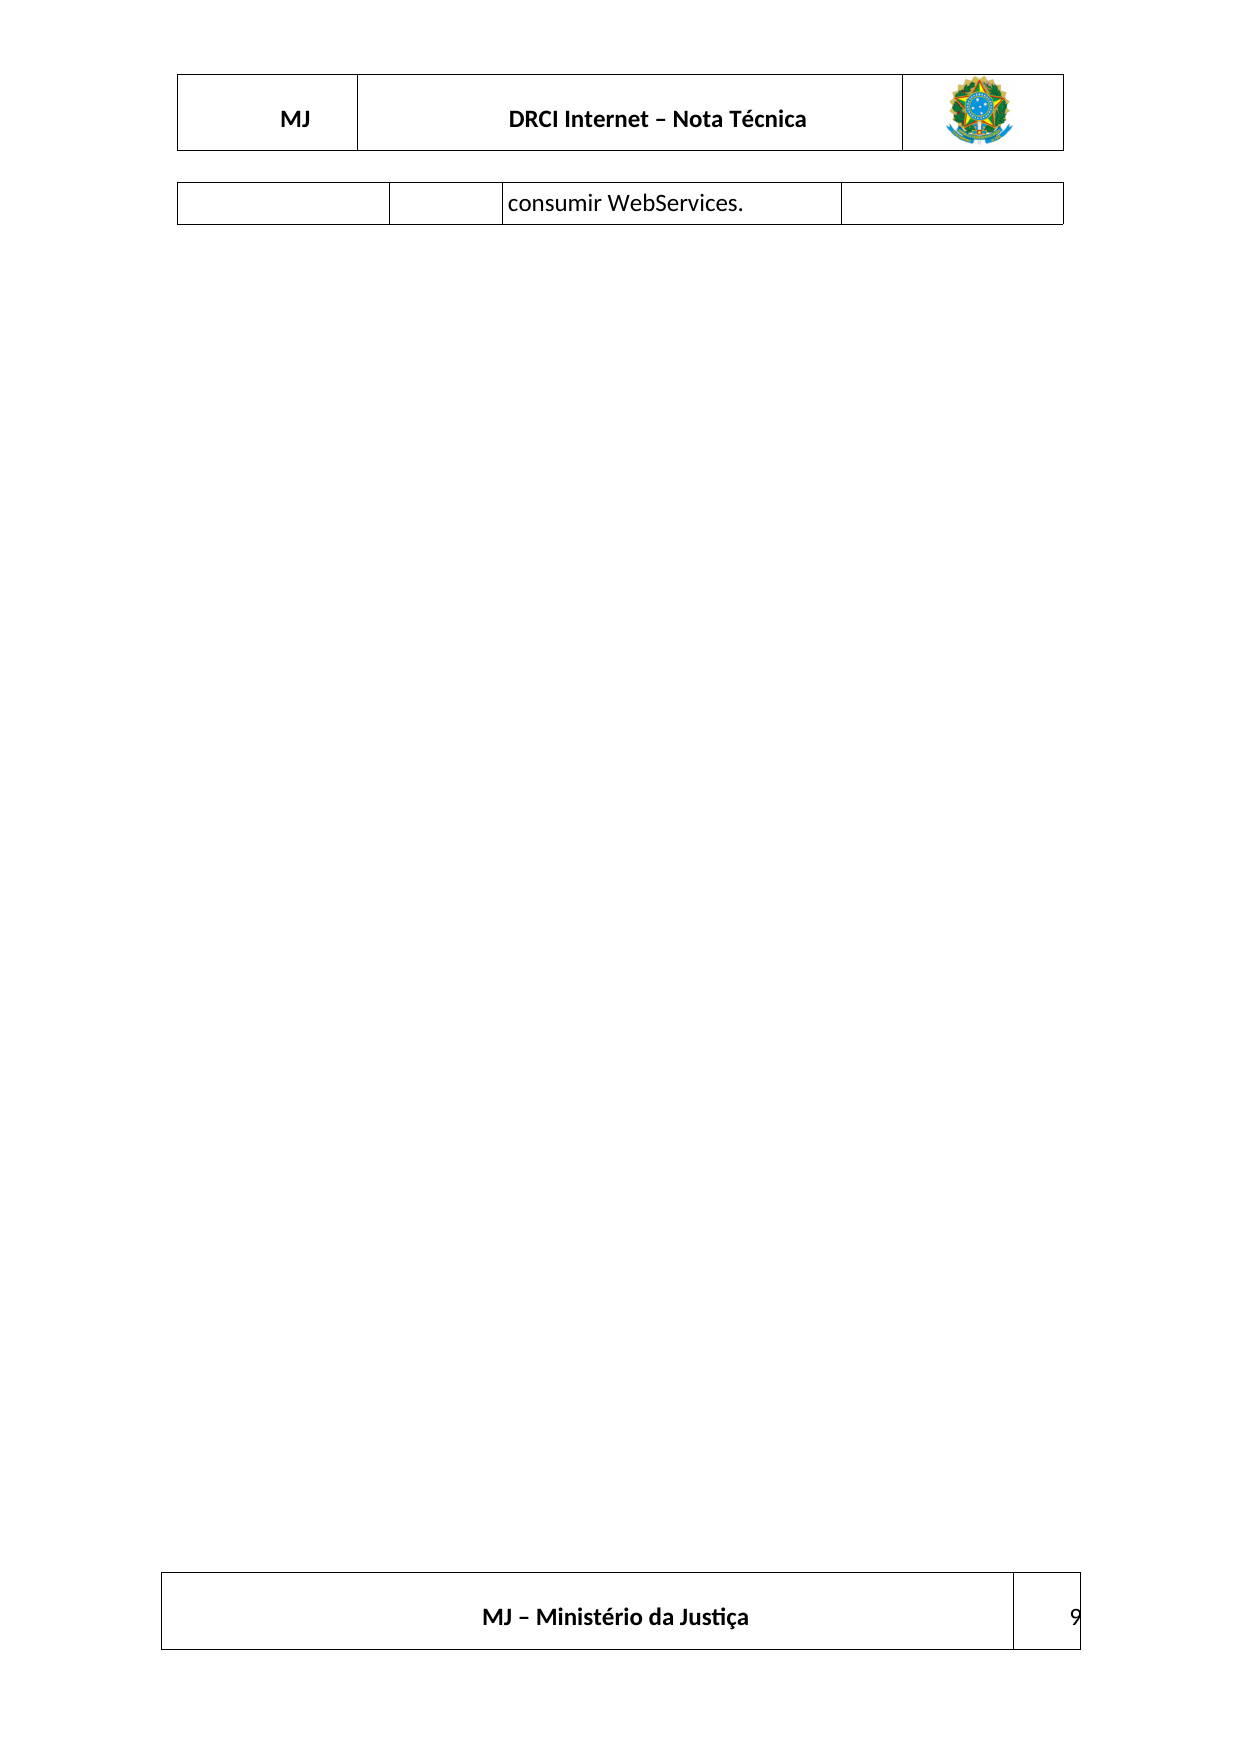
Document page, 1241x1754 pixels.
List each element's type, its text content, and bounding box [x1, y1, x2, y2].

picture [944, 75, 1020, 149]
table_cell consumir WebServices. [503, 183, 841, 224]
table_cell [842, 183, 1063, 224]
table_cell [178, 183, 389, 224]
table_cell [390, 183, 502, 224]
